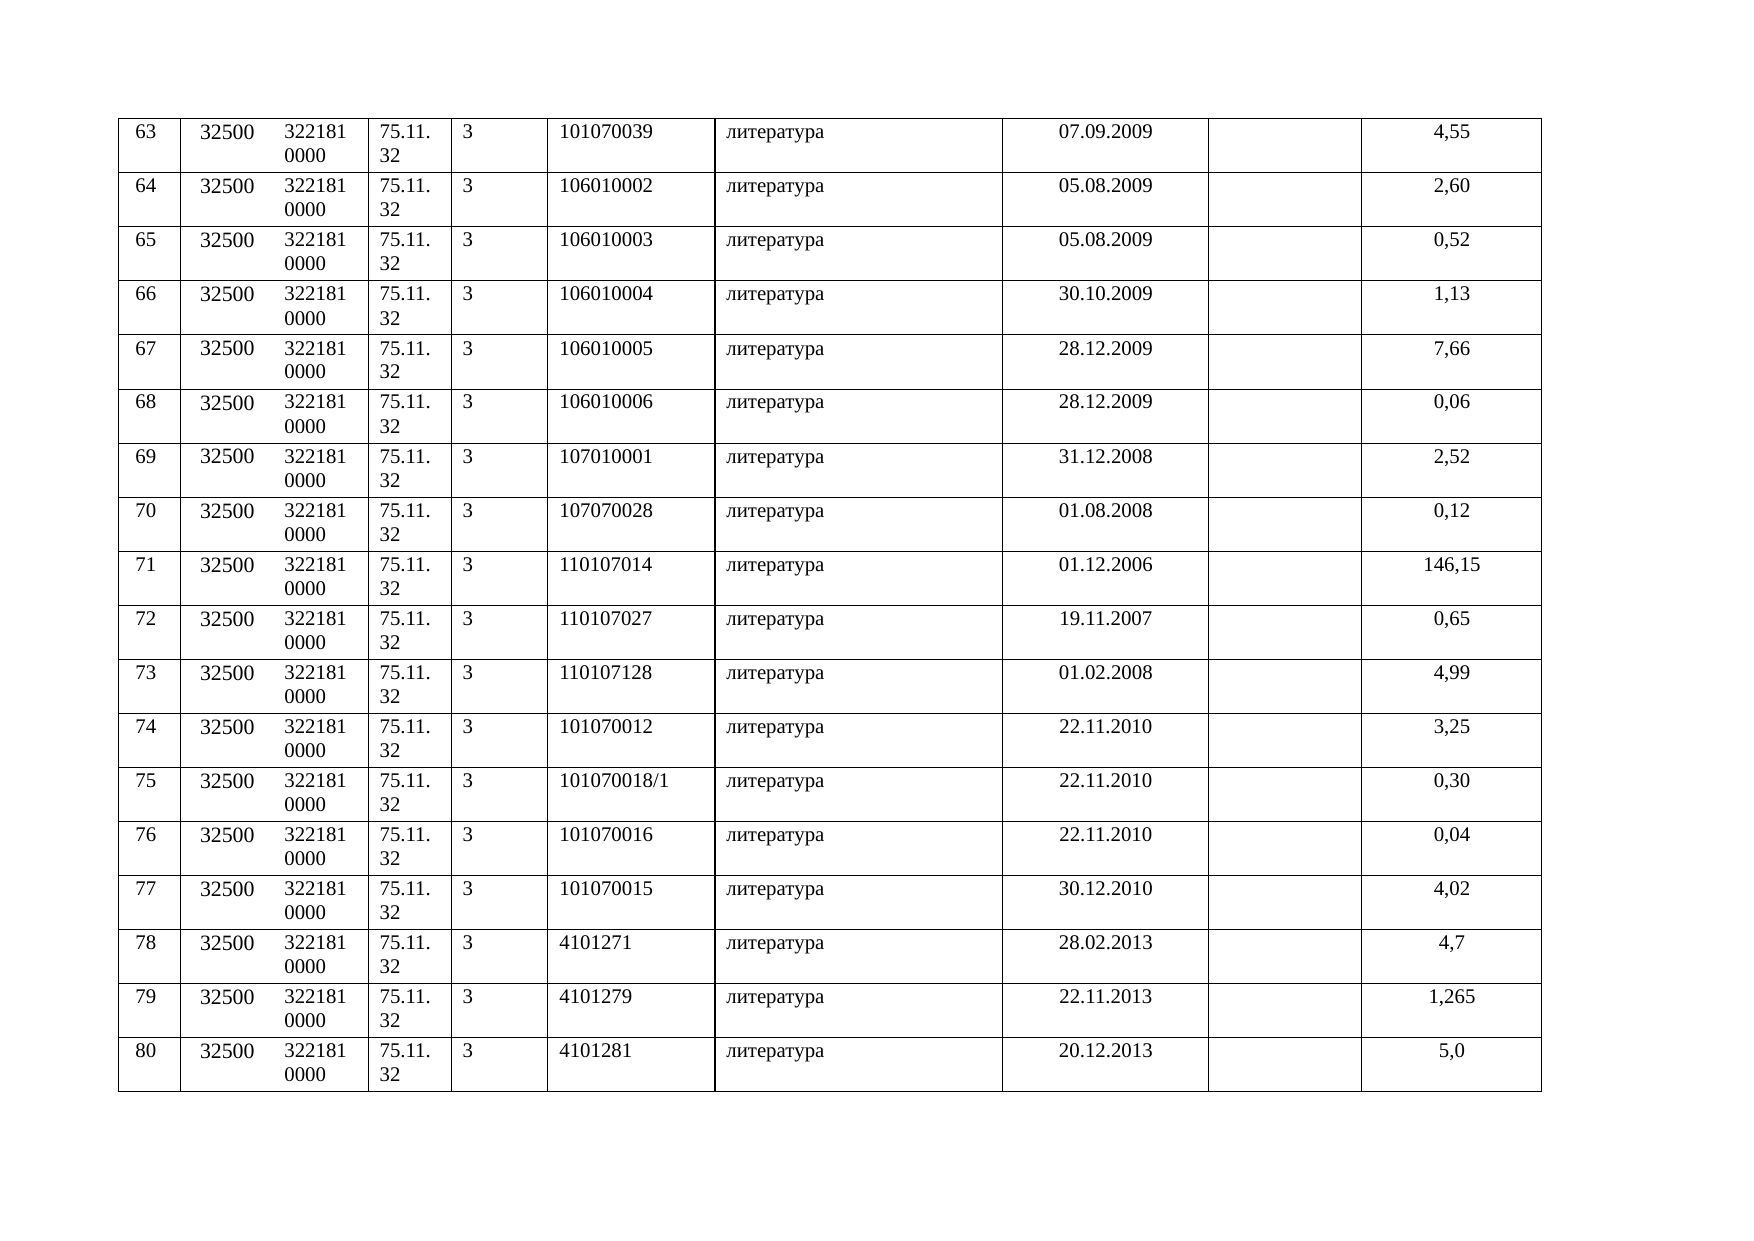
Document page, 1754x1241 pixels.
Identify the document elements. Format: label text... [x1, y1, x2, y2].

table_cell 32500 [189, 930, 273, 983]
table_cell [1209, 227, 1361, 280]
table_cell 31.12.2008 [1003, 444, 1208, 497]
table_cell литература [716, 390, 1002, 442]
table_cell 2,52 [1362, 444, 1541, 497]
table_cell [1209, 714, 1361, 767]
table_cell [181, 984, 188, 1037]
table_cell 3 [452, 660, 547, 713]
table_cell литература [716, 714, 1002, 767]
table_cell [1209, 984, 1361, 1037]
table_cell 79 [119, 984, 180, 1037]
table_cell [1209, 876, 1361, 929]
table_cell 3 [452, 335, 547, 388]
table_cell 0,52 [1362, 227, 1541, 280]
table_cell 75.11.32 [369, 714, 451, 767]
table_cell 75.11.32 [369, 498, 451, 551]
table_cell 3 [452, 930, 547, 983]
table_cell 75.11.32 [369, 444, 451, 497]
table_cell 0,12 [1362, 498, 1541, 551]
table_cell 75 [119, 768, 180, 821]
table_cell 2,60 [1362, 173, 1541, 226]
table_cell 32500 [189, 822, 273, 875]
table_cell 4101279 [548, 984, 714, 1037]
table_cell 32500 [189, 1038, 273, 1091]
table_cell 64 [119, 173, 180, 226]
table_cell 75.11.32 [369, 281, 451, 334]
table_cell 3221810000 [273, 1038, 368, 1091]
table_cell 73 [119, 660, 180, 713]
table_cell литература [716, 335, 1002, 388]
table_cell 20.12.2013 [1003, 1038, 1208, 1091]
table_cell 22.11.2010 [1003, 822, 1208, 875]
table_cell [181, 606, 188, 659]
table_cell литература [716, 444, 1002, 497]
table_cell 3221810000 [273, 606, 368, 659]
table_cell [1209, 173, 1361, 226]
table_cell 30.10.2009 [1003, 281, 1208, 334]
table_cell 3221810000 [273, 714, 368, 767]
table_cell [181, 173, 188, 226]
table_cell 7,66 [1362, 335, 1541, 388]
table_cell 4101271 [548, 930, 714, 983]
table_cell 3221810000 [273, 930, 368, 983]
table_cell 0,65 [1362, 606, 1541, 659]
table_cell литература [716, 984, 1002, 1037]
table_cell [1209, 335, 1361, 388]
table_cell 3221810000 [273, 660, 368, 713]
table_cell 106010004 [548, 281, 714, 334]
table_cell 107070028 [548, 498, 714, 551]
table_cell 3 [452, 876, 547, 929]
table_cell литература [716, 1038, 1002, 1091]
table_cell 3221810000 [273, 444, 368, 497]
table_cell 3 [452, 768, 547, 821]
table_cell 32500 [189, 660, 273, 713]
table_cell 110107128 [548, 660, 714, 713]
table_cell 68 [119, 390, 180, 442]
table_cell 3 [452, 822, 547, 875]
table_cell 101070039 [548, 119, 714, 172]
table_cell 32500 [189, 119, 273, 172]
table_cell 65 [119, 227, 180, 280]
table_cell 32500 [189, 444, 273, 497]
table_cell 32500 [189, 984, 273, 1037]
table_cell литература [716, 227, 1002, 280]
table_cell 3221810000 [273, 281, 368, 334]
table_cell 67 [119, 335, 180, 388]
table_cell [181, 335, 188, 388]
table_cell 69 [119, 444, 180, 497]
table_cell 101070015 [548, 876, 714, 929]
table_cell 4101281 [548, 1038, 714, 1091]
table_cell 77 [119, 876, 180, 929]
table_cell 3 [452, 606, 547, 659]
table_cell 01.08.2008 [1003, 498, 1208, 551]
table_cell 05.08.2009 [1003, 173, 1208, 226]
table_cell 107010001 [548, 444, 714, 497]
table_cell 75.11.32 [369, 606, 451, 659]
table_cell 110107027 [548, 606, 714, 659]
table_cell 75.11.32 [369, 822, 451, 875]
table_cell 78 [119, 930, 180, 983]
table_cell 66 [119, 281, 180, 334]
table_cell 1,265 [1362, 984, 1541, 1037]
table_cell 32500 [189, 876, 273, 929]
table_cell 0,30 [1362, 768, 1541, 821]
table_cell [181, 444, 188, 497]
table_cell 32500 [189, 227, 273, 280]
table_cell 3 [452, 119, 547, 172]
table_cell [181, 930, 188, 983]
table_cell [181, 1038, 188, 1091]
table_cell 3 [452, 281, 547, 334]
table_cell литература [716, 930, 1002, 983]
table_cell [181, 768, 188, 821]
table_cell 32500 [189, 173, 273, 226]
table_cell 4,7 [1362, 930, 1541, 983]
table_cell 32500 [189, 768, 273, 821]
table_cell 32500 [189, 390, 273, 442]
table_cell 74 [119, 714, 180, 767]
table_cell 32500 [189, 714, 273, 767]
table_cell [1209, 1038, 1361, 1091]
table_cell 3 [452, 1038, 547, 1091]
table_cell 75.11.32 [369, 227, 451, 280]
table_cell 01.12.2006 [1003, 552, 1208, 605]
table_cell 32500 [189, 281, 273, 334]
table_cell литература [716, 498, 1002, 551]
table_cell литература [716, 822, 1002, 875]
table_cell [1209, 119, 1361, 172]
table_cell литература [716, 281, 1002, 334]
table_cell 3221810000 [273, 552, 368, 605]
table_cell литература [716, 173, 1002, 226]
table_cell 4,99 [1362, 660, 1541, 713]
table_cell [1209, 281, 1361, 334]
table_cell 3221810000 [273, 335, 368, 388]
table_cell [1209, 768, 1361, 821]
table_cell [181, 660, 188, 713]
table_cell 0,06 [1362, 390, 1541, 442]
table_cell литература [716, 876, 1002, 929]
table_cell [181, 227, 188, 280]
table_cell 75.11.32 [369, 930, 451, 983]
table_cell 1,13 [1362, 281, 1541, 334]
table_cell 0,04 [1362, 822, 1541, 875]
table_cell литература [716, 552, 1002, 605]
table_cell 30.12.2010 [1003, 876, 1208, 929]
table_cell 3 [452, 714, 547, 767]
table_cell [181, 390, 188, 442]
table_cell 106010002 [548, 173, 714, 226]
table_cell [181, 498, 188, 551]
table_cell 146,15 [1362, 552, 1541, 605]
table_cell 3 [452, 227, 547, 280]
table_cell 75.11.32 [369, 552, 451, 605]
table_cell [181, 714, 188, 767]
table_cell [1209, 498, 1361, 551]
table_cell 32500 [189, 552, 273, 605]
table_cell 63 [119, 119, 180, 172]
table_cell 4,55 [1362, 119, 1541, 172]
table_cell 106010005 [548, 335, 714, 388]
table_cell 3221810000 [273, 390, 368, 442]
table_cell 3 [452, 552, 547, 605]
table_cell 75.11.32 [369, 660, 451, 713]
table_cell 01.02.2008 [1003, 660, 1208, 713]
table_cell 22.11.2010 [1003, 714, 1208, 767]
table_cell [1209, 822, 1361, 875]
table_cell 101070012 [548, 714, 714, 767]
table_cell 3221810000 [273, 876, 368, 929]
table_cell 101070018/1 [548, 768, 714, 821]
table_cell 75.11.32 [369, 1038, 451, 1091]
table_cell 32500 [189, 498, 273, 551]
table_cell [181, 822, 188, 875]
table_cell 4,02 [1362, 876, 1541, 929]
table_cell 106010003 [548, 227, 714, 280]
table_cell 3221810000 [273, 173, 368, 226]
table_cell 3 [452, 444, 547, 497]
table_cell 05.08.2009 [1003, 227, 1208, 280]
table_cell 75.11.32 [369, 768, 451, 821]
table_cell 3221810000 [273, 498, 368, 551]
table_cell 3221810000 [273, 822, 368, 875]
table_cell литература [716, 119, 1002, 172]
table_cell 101070016 [548, 822, 714, 875]
table_cell 71 [119, 552, 180, 605]
table_cell [1209, 660, 1361, 713]
table_cell 75.11.32 [369, 984, 451, 1037]
table_cell 72 [119, 606, 180, 659]
table_cell 3 [452, 173, 547, 226]
table_cell [1209, 606, 1361, 659]
table_cell 3,25 [1362, 714, 1541, 767]
table_cell литература [716, 606, 1002, 659]
table_cell [181, 552, 188, 605]
table_cell 76 [119, 822, 180, 875]
table_cell 28.02.2013 [1003, 930, 1208, 983]
table_cell [1209, 444, 1361, 497]
table_cell 28.12.2009 [1003, 390, 1208, 442]
table_cell 106010006 [548, 390, 714, 442]
table_cell 70 [119, 498, 180, 551]
table_cell [1209, 930, 1361, 983]
table_cell 75.11.32 [369, 173, 451, 226]
table_cell литература [716, 660, 1002, 713]
table_cell 28.12.2009 [1003, 335, 1208, 388]
table_cell 3 [452, 498, 547, 551]
table_cell [1209, 552, 1361, 605]
table_cell 07.09.2009 [1003, 119, 1208, 172]
table_cell 75.11.32 [369, 335, 451, 388]
table_cell 3221810000 [273, 119, 368, 172]
table_cell 3221810000 [273, 984, 368, 1037]
table_cell 80 [119, 1038, 180, 1091]
table_cell 3221810000 [273, 768, 368, 821]
table_cell [1209, 390, 1361, 442]
table_cell 110107014 [548, 552, 714, 605]
table_cell [181, 281, 188, 334]
table_cell 19.11.2007 [1003, 606, 1208, 659]
table_cell [181, 119, 188, 172]
table_cell 3221810000 [273, 227, 368, 280]
table_cell 75.11.32 [369, 119, 451, 172]
table_cell 3 [452, 984, 547, 1037]
table_cell 5,0 [1362, 1038, 1541, 1091]
table_cell 3 [452, 390, 547, 442]
table_cell [181, 876, 188, 929]
table_cell литература [716, 768, 1002, 821]
table_cell 32500 [189, 606, 273, 659]
table_cell 75.11.32 [369, 390, 451, 442]
table_cell 22.11.2010 [1003, 768, 1208, 821]
table_cell 75.11.32 [369, 876, 451, 929]
table_cell 32500 [189, 335, 273, 388]
table_cell 22.11.2013 [1003, 984, 1208, 1037]
